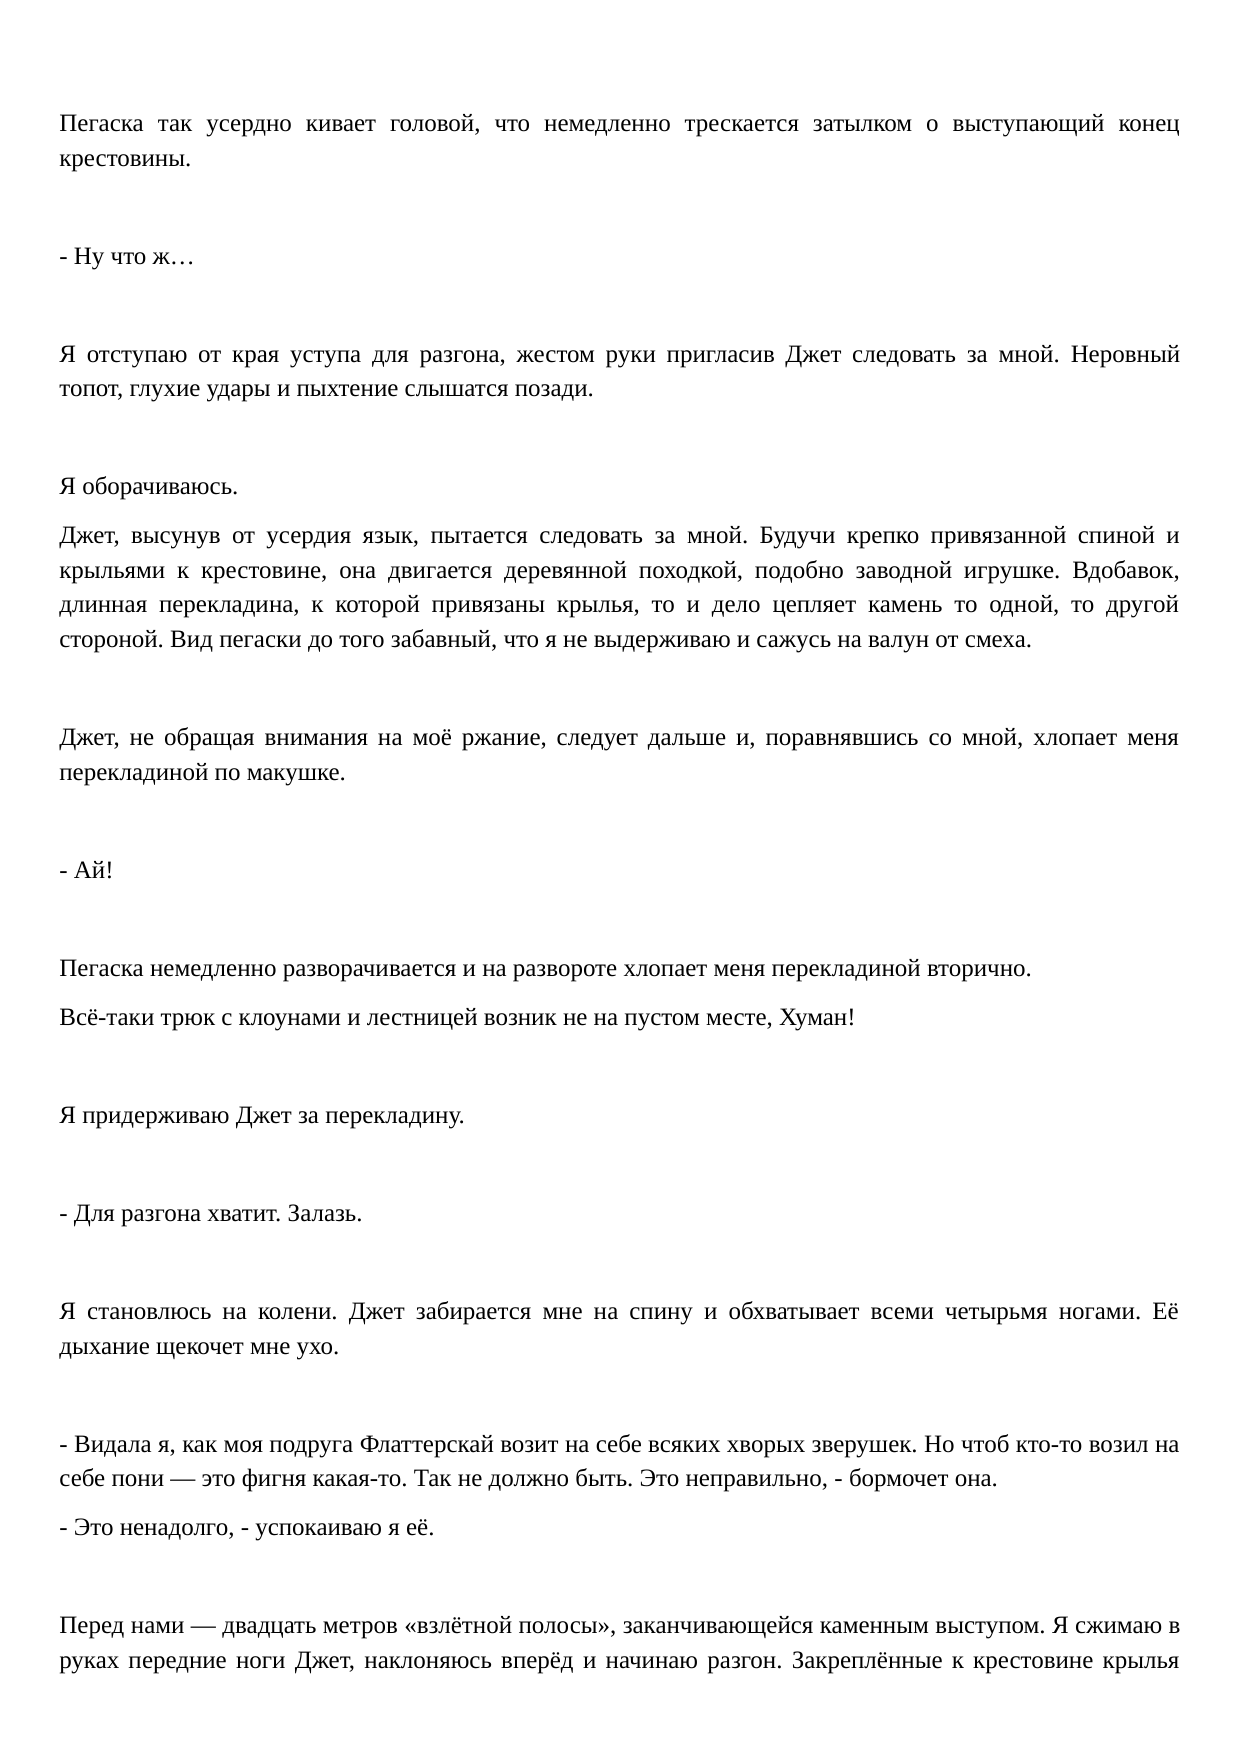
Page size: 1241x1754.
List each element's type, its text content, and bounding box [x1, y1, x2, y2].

text Я отступаю от края уступа для разгона, жестом руки пригласив Джет следовать за мной. Неровный топот, глухие удары и пыхтение слышатся позади. [59, 339, 1181, 402]
text Я придерживаю Джет за перекладину. [59, 1100, 1181, 1129]
text Пегаска так усердно кивает головой, что немедленно трескается затылком о выступающий конец крестовины. [59, 108, 1181, 171]
text - Видала я, как моя подруга Флаттерскай возит на себе всяких хворых зверушек. Но чтоб кто-то возил на себе пони — это фигня какая-то. Так не должно быть. Это неправильно, - бормочет она. [59, 1429, 1181, 1492]
text - Ну что ж… [59, 241, 1181, 269]
text - Ай! [59, 855, 1181, 883]
text Пегаска немедленно разворачивается и на развороте хлопает меня перекладиной вторично. [59, 953, 1181, 982]
text Я оборачиваюсь. [59, 471, 1181, 500]
text Джет, высунув от усердия язык, пытается следовать за мной. Будучи крепко привязанной спиной и крыльями к крестовине, она двигается деревянной походкой, подобно заводной игрушке. Вдобавок, длинная перекладина, к которой привязаны крылья, то и дело цепляет камень то одной, то другой стороной. Вид пегаски до того забавный, что я не выдерживаю и сажусь на валун от смеха. [59, 521, 1181, 653]
text Я становлюсь на колени. Джет забирается мне на спину и обхватывает всеми четырьмя ногами. Её дыхание щекочет мне ухо. [59, 1296, 1181, 1359]
text - Это ненадолго, - успокаиваю я её. [59, 1512, 1181, 1541]
text Всё-таки трюк с клоунами и лестницей возник не на пустом месте, Хуман! [59, 1002, 1181, 1031]
text - Для разгона хватит. Залазь. [59, 1198, 1181, 1227]
text Джет, не обращая внимания на моё ржание, следует дальше и, поравнявшись со мной, хлопает меня перекладиной по макушке. [59, 722, 1181, 785]
text Перед нами — двадцать метров «взлётной полосы», заканчивающейся каменным выступом. Я сжимаю в руках передние ноги Джет, наклоняюсь вперёд и начинаю разгон. Закреплённые к крестовине крылья [59, 1611, 1181, 1674]
